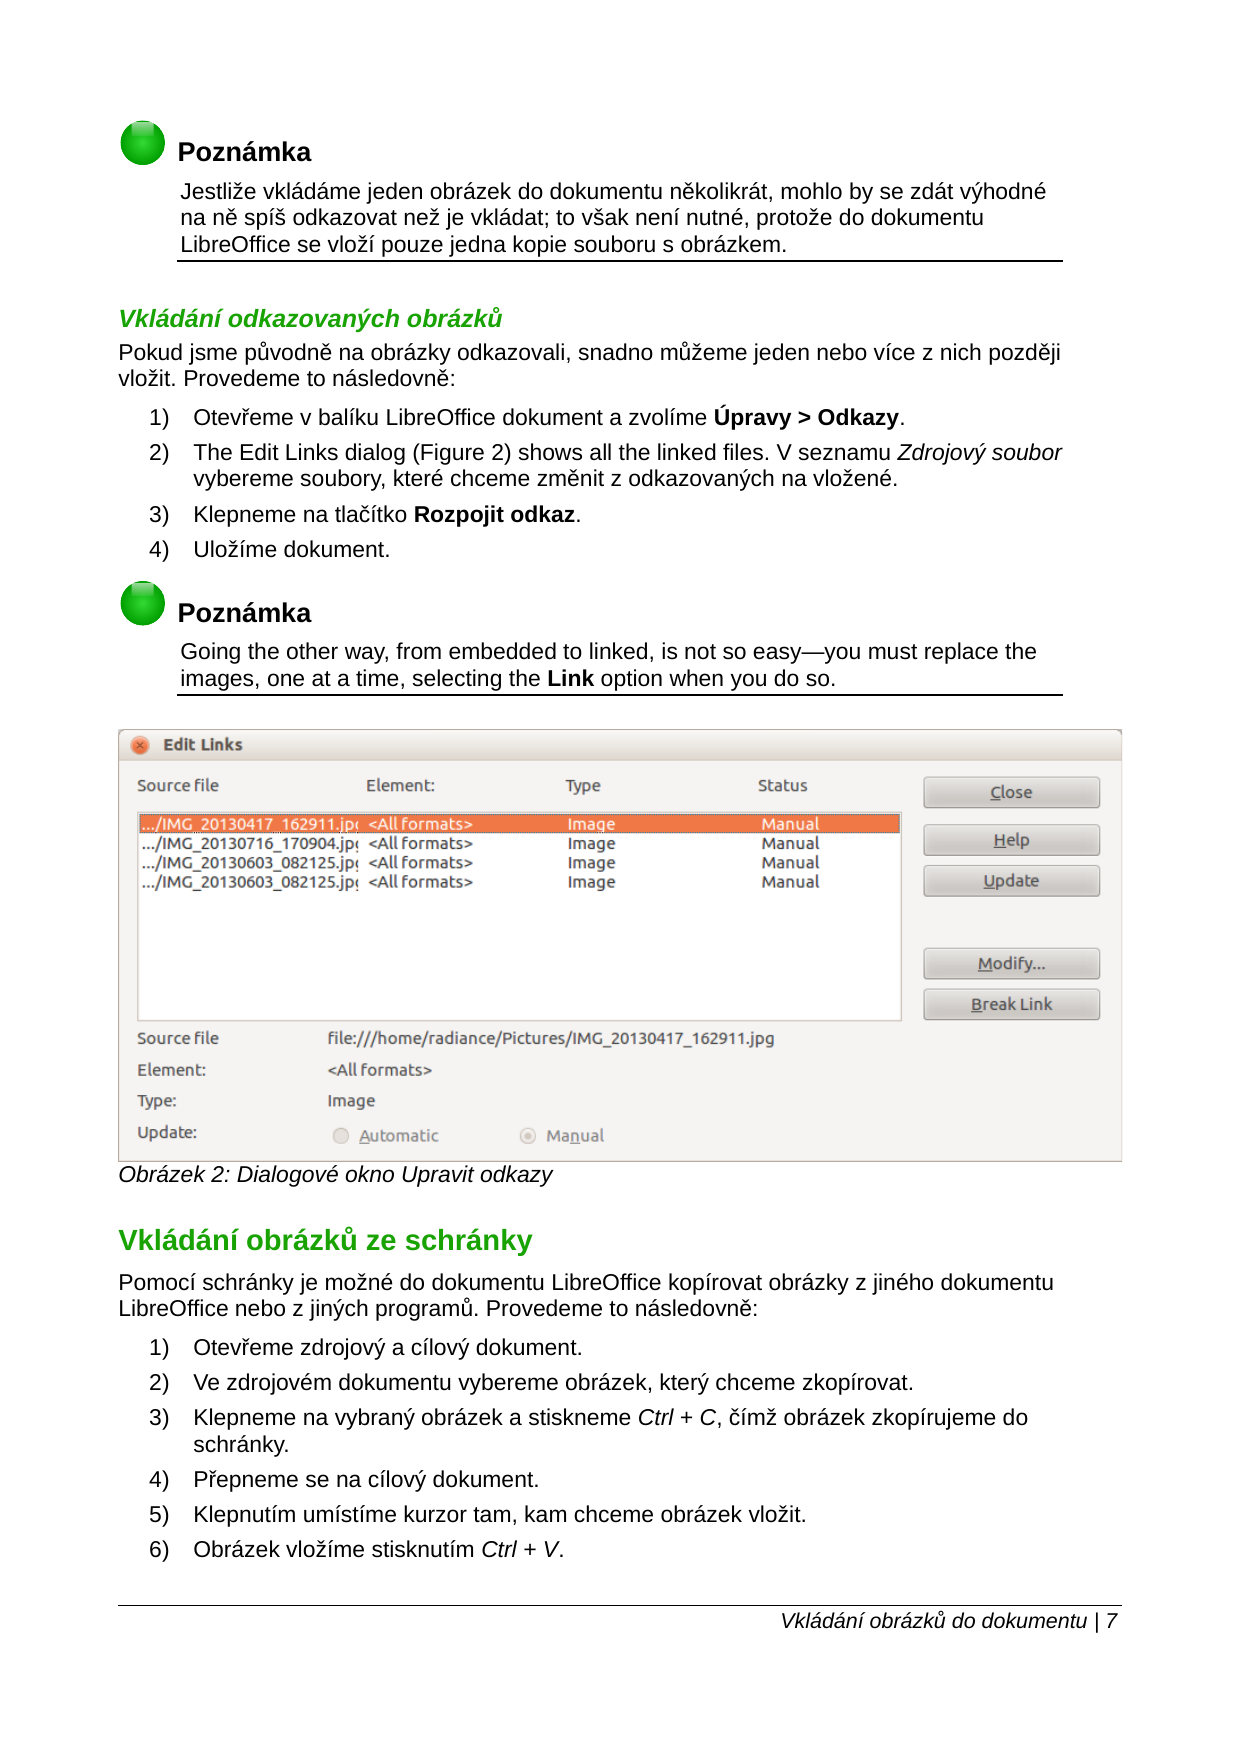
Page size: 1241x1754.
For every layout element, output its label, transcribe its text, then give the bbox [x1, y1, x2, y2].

list Obrázek vložíme stisknutím Ctrl + V. [169, 1536, 1122, 1563]
list Klepneme na tlačítko Rozpojit odkaz. [169, 501, 1122, 527]
list Otevřeme v balíku LibreOffice dokument a zvolíme Úpravy > Odkazy. [169, 404, 1122, 430]
picture [118, 729, 1123, 1162]
list Přepneme se na cílový dokument. [169, 1466, 1122, 1492]
list Klepneme na vybraný obrázek a stiskneme Ctrl + C, čímž obrázek zkopírujeme do schránky. [169, 1404, 1122, 1457]
list Pomocí schránky je možné do dokumentu LibreOffice kopírovat obrázky z jiného dokumentu LibreOffice nebo z jiných programů. Provedeme to následovně: [118, 1269, 1122, 1321]
list Ve zdrojovém dokumentu vybereme obrázek, který chceme zkopírovat. [169, 1369, 1122, 1396]
text Jestliže vkládáme jeden obrázek do dokumentu několikrát, mohlo by se zdát výhodné na ně spíš odkazovat než je vkládat; to však není nutné, protože do dokumentu LibreOffice se vloží pouze jedna kopie souboru s obrázkem. [177, 175, 1063, 260]
subtitle Vkládání odkazovaných obrázků [118, 304, 1122, 333]
list The Edit Links dialog (Figure 2) shows all the linked files. V seznamu Zdrojový soubor vybereme soubory, které chceme změnit z odkazovaných na vložené. [169, 439, 1122, 492]
text Obrázek 2: Dialogové okno Upravit odkazy [118, 1162, 1122, 1188]
list Otevřeme zdrojový a cílový dokument. [169, 1334, 1122, 1360]
list Uložíme dokument. [169, 536, 1122, 562]
subtitle Vkládání obrázků ze schránky [118, 1223, 1122, 1257]
list Klepnutím umístíme kurzor tam, kam chceme obrázek vložit. [169, 1501, 1122, 1527]
text Going the other way, from embedded to linked, is not so easy—you must replace the images, one at a time, selecting the Link option when you do so. [177, 635, 1063, 694]
subtitle Poznámka [118, 578, 1122, 628]
list Pokud jsme původně na obrázky odkazovali, snadno můžeme jeden nebo více z nich později vložit. Provedeme to následovně: [118, 338, 1122, 391]
subtitle Poznámka [118, 118, 1122, 167]
